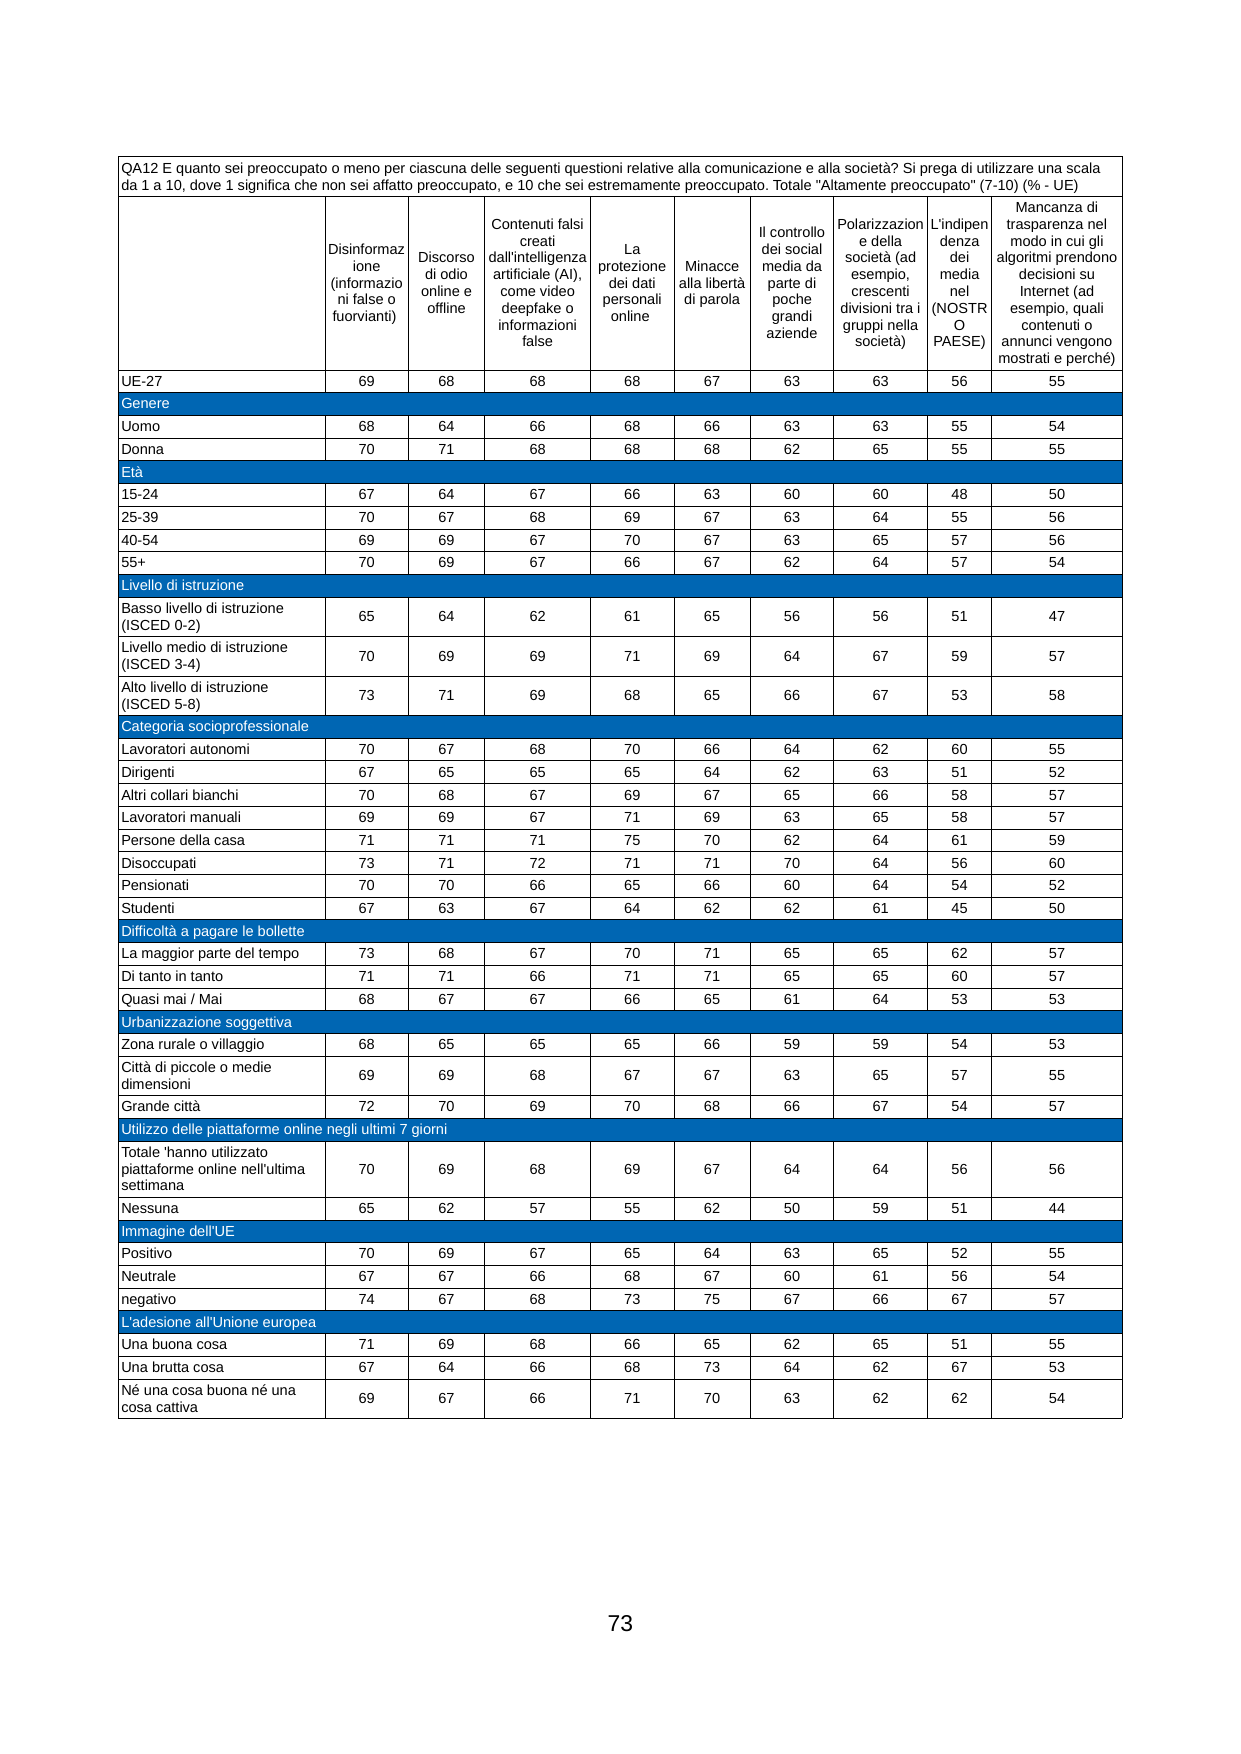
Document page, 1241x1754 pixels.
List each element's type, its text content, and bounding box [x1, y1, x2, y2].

table_cell 66 [751, 677, 833, 715]
table_cell Una buona cosa [119, 1334, 325, 1356]
table_cell [119, 197, 325, 369]
table_cell 60 [751, 875, 833, 897]
table_cell 68 [485, 371, 590, 392]
table_cell 55 [992, 739, 1122, 760]
table_cell 59 [834, 1198, 927, 1219]
table_cell 55 [992, 1057, 1122, 1095]
table_cell 63 [751, 507, 833, 528]
table_cell 67 [409, 1380, 484, 1418]
table_cell 62 [834, 739, 927, 760]
table_cell 60 [992, 852, 1122, 874]
table_cell 71 [326, 830, 408, 851]
table_cell 73 [326, 677, 408, 715]
table_cell 59 [834, 1034, 927, 1056]
table_cell 64 [834, 875, 927, 897]
table_cell 70 [326, 875, 408, 897]
table_cell 55 [928, 439, 991, 460]
table_cell 62 [834, 1357, 927, 1378]
table_cell 65 [591, 875, 674, 897]
table_cell 68 [675, 1096, 750, 1118]
table_cell negativo [119, 1289, 325, 1310]
table_cell 63 [834, 371, 927, 392]
table_cell 45 [928, 898, 991, 919]
table_cell Disoccupati [119, 852, 325, 874]
table_cell 60 [928, 739, 991, 760]
table_cell 47 [992, 598, 1122, 636]
table_cell 61 [834, 1266, 927, 1288]
table_cell 69 [409, 1142, 484, 1197]
table_cell 63 [751, 807, 833, 828]
table_cell Nessuna [119, 1198, 325, 1219]
table_cell 67 [928, 1357, 991, 1378]
table_cell 69 [409, 637, 484, 676]
table_cell 62 [928, 1380, 991, 1418]
table_cell 69 [485, 637, 590, 676]
table_cell 56 [928, 1142, 991, 1197]
table_cell 70 [326, 439, 408, 460]
table_cell Basso livello di istruzione (ISCED 0-2) [119, 598, 325, 636]
table_cell 54 [992, 416, 1122, 438]
table_cell 67 [675, 784, 750, 806]
table_cell 65 [591, 1243, 674, 1265]
table_cell 64 [751, 1357, 833, 1378]
table_cell 71 [591, 807, 674, 828]
table_cell 54 [992, 1266, 1122, 1288]
table_cell 59 [751, 1034, 833, 1056]
table_cell Donna [119, 439, 325, 460]
table_cell 57 [992, 1096, 1122, 1118]
table_cell 53 [928, 677, 991, 715]
table_cell 62 [751, 830, 833, 851]
table_cell 73 [326, 852, 408, 874]
table_cell 66 [591, 1334, 674, 1356]
table_cell 57 [992, 637, 1122, 676]
table_cell 56 [928, 1266, 991, 1288]
table_cell 69 [409, 530, 484, 551]
table_cell 64 [834, 989, 927, 1010]
table_cell 66 [485, 875, 590, 897]
table_cell 57 [485, 1198, 590, 1219]
table_cell 68 [485, 507, 590, 528]
table_cell 71 [409, 966, 484, 987]
table_cell 62 [751, 898, 833, 919]
table_cell 64 [675, 1243, 750, 1265]
table_cell 64 [834, 830, 927, 851]
table_cell 75 [591, 830, 674, 851]
table_cell 64 [751, 637, 833, 676]
table_cell Contenuti falsi creati dall'intelligenza artificiale (AI), come video deepfake o informazioni false [485, 197, 590, 369]
table_cell 71 [675, 966, 750, 987]
table_cell 55+ [119, 552, 325, 574]
table_cell 67 [675, 552, 750, 574]
table_cell Pensionati [119, 875, 325, 897]
table_cell 57 [928, 552, 991, 574]
table_cell 40-54 [119, 530, 325, 551]
table_cell 50 [992, 484, 1122, 506]
table_cell 68 [409, 943, 484, 965]
table_cell 60 [834, 484, 927, 506]
table_cell 68 [485, 1057, 590, 1095]
table_cell Di tanto in tanto [119, 966, 325, 987]
table_cell 66 [675, 416, 750, 438]
table_cell 65 [326, 598, 408, 636]
table_cell 68 [591, 416, 674, 438]
table_cell 57 [992, 1289, 1122, 1310]
table_cell 66 [675, 875, 750, 897]
table_cell 68 [326, 416, 408, 438]
table_cell 70 [591, 1096, 674, 1118]
table_cell 66 [485, 1380, 590, 1418]
table_cell 56 [928, 852, 991, 874]
table_cell 55 [928, 507, 991, 528]
table_cell 70 [409, 875, 484, 897]
table_cell 51 [928, 1198, 991, 1219]
table_cell 67 [834, 677, 927, 715]
table_cell 63 [751, 530, 833, 551]
table_cell 54 [992, 1380, 1122, 1418]
table_cell 65 [751, 943, 833, 965]
table_cell 61 [591, 598, 674, 636]
table_cell 15-24 [119, 484, 325, 506]
table_cell 66 [675, 1034, 750, 1056]
table_cell 70 [591, 739, 674, 760]
table_cell 64 [834, 552, 927, 574]
table_cell 68 [591, 1357, 674, 1378]
table_cell 65 [485, 1034, 590, 1056]
table_cell 67 [409, 1289, 484, 1310]
table_cell 70 [675, 1380, 750, 1418]
table_cell 56 [992, 530, 1122, 551]
table_cell 68 [409, 371, 484, 392]
table_cell 56 [992, 1142, 1122, 1197]
table_cell 63 [834, 761, 927, 783]
table_cell 64 [409, 1357, 484, 1378]
table_cell 67 [326, 761, 408, 783]
table_cell 70 [326, 507, 408, 528]
table_cell 67 [675, 1057, 750, 1095]
table_cell 69 [326, 1380, 408, 1418]
table_cell 69 [409, 1334, 484, 1356]
table_cell 64 [834, 1142, 927, 1197]
table_cell Difficoltà a pagare le bollette [119, 920, 1122, 942]
table_cell 68 [326, 989, 408, 1010]
table_cell 69 [409, 552, 484, 574]
table_cell 65 [326, 1198, 408, 1219]
table_cell Uomo [119, 416, 325, 438]
table_cell 57 [928, 1057, 991, 1095]
table_cell 70 [591, 530, 674, 551]
table_cell Livello di istruzione [119, 575, 1122, 597]
table_cell 71 [409, 852, 484, 874]
table_cell 69 [485, 1096, 590, 1118]
table_cell 56 [751, 598, 833, 636]
table_cell 67 [485, 552, 590, 574]
table_cell 67 [485, 898, 590, 919]
table_cell 56 [834, 598, 927, 636]
table_cell 57 [992, 807, 1122, 828]
table_cell 65 [834, 807, 927, 828]
table_cell 73 [591, 1289, 674, 1310]
table_cell 64 [591, 898, 674, 919]
table_cell 64 [675, 761, 750, 783]
table_cell 60 [751, 484, 833, 506]
table_cell 69 [326, 371, 408, 392]
table_cell 56 [928, 371, 991, 392]
table_cell 68 [591, 677, 674, 715]
table_cell 52 [992, 875, 1122, 897]
table_cell 52 [992, 761, 1122, 783]
table_cell 67 [326, 1357, 408, 1378]
table_cell 52 [928, 1243, 991, 1265]
table_cell 56 [992, 507, 1122, 528]
table_cell 71 [591, 852, 674, 874]
table_cell 70 [591, 943, 674, 965]
table_cell Genere [119, 393, 1122, 415]
table_cell 70 [409, 1096, 484, 1118]
table_cell Immagine dell'UE [119, 1221, 1122, 1242]
table_cell 67 [326, 898, 408, 919]
table_cell 67 [326, 1266, 408, 1288]
table_cell 67 [751, 1289, 833, 1310]
table_cell UE-27 [119, 371, 325, 392]
table_cell 65 [834, 943, 927, 965]
table_cell 55 [992, 439, 1122, 460]
table_cell 68 [675, 439, 750, 460]
table_cell 66 [751, 1096, 833, 1118]
table_cell 68 [485, 739, 590, 760]
table_cell 66 [834, 784, 927, 806]
table_cell 64 [751, 1142, 833, 1197]
table_cell 71 [591, 637, 674, 676]
table_cell 62 [675, 1198, 750, 1219]
table_cell 70 [675, 830, 750, 851]
table_cell 64 [834, 507, 927, 528]
table_cell 71 [326, 966, 408, 987]
table_cell 74 [326, 1289, 408, 1310]
table_cell 72 [326, 1096, 408, 1118]
table_cell 58 [928, 784, 991, 806]
table_cell 70 [326, 1142, 408, 1197]
table_cell 65 [485, 761, 590, 783]
table_cell Livello medio di istruzione (ISCED 3-4) [119, 637, 325, 676]
table_cell 67 [485, 807, 590, 828]
table_cell 61 [834, 898, 927, 919]
table_cell Studenti [119, 898, 325, 919]
table_cell 65 [834, 439, 927, 460]
table_cell 70 [326, 552, 408, 574]
table_cell 71 [675, 852, 750, 874]
table_cell 51 [928, 761, 991, 783]
table_cell 54 [928, 1096, 991, 1118]
table_cell 66 [485, 966, 590, 987]
table_cell 69 [326, 807, 408, 828]
table_cell 69 [675, 637, 750, 676]
table_cell 63 [675, 484, 750, 506]
table_cell 67 [485, 530, 590, 551]
table_cell 55 [992, 1334, 1122, 1356]
table_cell 65 [834, 1334, 927, 1356]
table_cell 70 [326, 637, 408, 676]
table_cell 63 [751, 371, 833, 392]
table_cell 70 [326, 784, 408, 806]
table_cell 60 [928, 966, 991, 987]
table_cell 69 [591, 784, 674, 806]
table_cell 68 [326, 1034, 408, 1056]
table_cell 53 [992, 989, 1122, 1010]
table_cell Disinformazione (informazioni false o fuorvianti) [326, 197, 408, 369]
table_cell 61 [928, 830, 991, 851]
table_cell 65 [834, 1243, 927, 1265]
table_cell L'adesione all'Unione europea [119, 1311, 1122, 1333]
table_cell 44 [992, 1198, 1122, 1219]
table_cell 67 [409, 739, 484, 760]
table_cell 69 [409, 1243, 484, 1265]
table_cell 62 [834, 1380, 927, 1418]
table_cell 68 [485, 439, 590, 460]
table_cell 62 [751, 761, 833, 783]
table_cell 71 [591, 1380, 674, 1418]
table_cell Città di piccole o medie dimensioni [119, 1057, 325, 1095]
table_cell 64 [751, 739, 833, 760]
table_cell 57 [992, 943, 1122, 965]
table_cell 63 [409, 898, 484, 919]
table_cell 67 [834, 1096, 927, 1118]
table_cell 65 [409, 761, 484, 783]
table_cell 71 [409, 439, 484, 460]
table_cell 67 [409, 989, 484, 1010]
table_cell 65 [751, 784, 833, 806]
table_cell 66 [834, 1289, 927, 1310]
table_cell 68 [591, 439, 674, 460]
table_cell 69 [326, 1057, 408, 1095]
table_cell Lavoratori autonomi [119, 739, 325, 760]
table_cell 67 [675, 1142, 750, 1197]
table_cell Totale 'hanno utilizzato piattaforme online nell'ultima settimana [119, 1142, 325, 1197]
table_cell 68 [591, 1266, 674, 1288]
table_cell Dirigenti [119, 761, 325, 783]
table_cell 57 [992, 966, 1122, 987]
table_cell 61 [751, 989, 833, 1010]
table_cell Urbanizzazione soggettiva [119, 1011, 1122, 1033]
table_cell 62 [675, 898, 750, 919]
table_cell 70 [326, 739, 408, 760]
table_cell 66 [485, 416, 590, 438]
table_cell 65 [675, 677, 750, 715]
table_cell 55 [591, 1198, 674, 1219]
table_cell 69 [326, 530, 408, 551]
table_cell 75 [675, 1289, 750, 1310]
table_cell 68 [485, 1289, 590, 1310]
table_cell 63 [751, 1057, 833, 1095]
table_cell 66 [591, 552, 674, 574]
table_cell 67 [485, 1243, 590, 1265]
table_cell 59 [992, 830, 1122, 851]
table_cell 73 [675, 1357, 750, 1378]
table_cell 51 [928, 598, 991, 636]
table_cell 57 [928, 530, 991, 551]
table_cell 54 [928, 875, 991, 897]
table_cell 25-39 [119, 507, 325, 528]
table_cell 66 [591, 484, 674, 506]
table_cell 55 [992, 1243, 1122, 1265]
table_cell 71 [485, 830, 590, 851]
table_header QA12 E quanto sei preoccupato o meno per ciascuna delle seguenti questioni relative alla comunicazione e alla società? Si prega di utilizzare una scala da 1 a 10, dove 1 significa che non sei affatto preoccupato, e 10 che sei estremamente preoccupato. Totale "Altamente preoccupato" (7-10) (% - UE) [119, 157, 1122, 196]
table_cell 66 [485, 1357, 590, 1378]
table_cell 71 [326, 1334, 408, 1356]
table_cell 69 [485, 677, 590, 715]
table_cell L'indipendenza dei media nel (NOSTRO PAESE) [928, 197, 991, 369]
table_cell Positivo [119, 1243, 325, 1265]
table_cell 48 [928, 484, 991, 506]
table_cell 69 [409, 807, 484, 828]
table_cell 65 [409, 1034, 484, 1056]
table_cell 68 [485, 1142, 590, 1197]
table_cell 65 [675, 1334, 750, 1356]
table_cell Il controllo dei social media da parte di poche grandi aziende [751, 197, 833, 369]
table_cell 53 [992, 1034, 1122, 1056]
table_cell 53 [992, 1357, 1122, 1378]
table_cell Minacce alla libertà di parola [675, 197, 750, 369]
table_cell Polarizzazione della società (ad esempio, crescenti divisioni tra i gruppi nella società) [834, 197, 927, 369]
table_cell 60 [751, 1266, 833, 1288]
table_cell 67 [485, 484, 590, 506]
table_cell 71 [591, 966, 674, 987]
table_cell 50 [751, 1198, 833, 1219]
table_cell 59 [928, 637, 991, 676]
table_cell 65 [591, 761, 674, 783]
table_cell 64 [409, 598, 484, 636]
table_cell 67 [485, 989, 590, 1010]
table_cell Utilizzo delle piattaforme online negli ultimi 7 giorni [119, 1119, 1122, 1141]
table_cell 54 [992, 552, 1122, 574]
table_cell 58 [992, 677, 1122, 715]
table_cell 66 [485, 1266, 590, 1288]
table_cell 67 [675, 371, 750, 392]
table_cell 65 [834, 1057, 927, 1095]
table_cell 65 [834, 530, 927, 551]
table_cell 67 [928, 1289, 991, 1310]
table_cell 67 [485, 784, 590, 806]
table_cell 55 [928, 416, 991, 438]
table_cell 71 [675, 943, 750, 965]
table_cell Altri collari bianchi [119, 784, 325, 806]
table_cell 67 [591, 1057, 674, 1095]
table_cell 68 [485, 1334, 590, 1356]
table_cell 57 [992, 784, 1122, 806]
table_cell 66 [675, 739, 750, 760]
table_cell Mancanza di trasparenza nel modo in cui gli algoritmi prendono decisioni su Internet (ad esempio, quali contenuti o annunci vengono mostrati e perché) [992, 197, 1122, 369]
table_cell La protezione dei dati personali online [591, 197, 674, 369]
table_cell Grande città [119, 1096, 325, 1118]
table_cell Persone della casa [119, 830, 325, 851]
table_cell 63 [751, 1243, 833, 1265]
table_cell Categoria socioprofessionale [119, 716, 1122, 738]
table_cell 51 [928, 1334, 991, 1356]
table_cell 62 [751, 552, 833, 574]
table_cell La maggior parte del tempo [119, 943, 325, 965]
table_cell Né una cosa buona né una cosa cattiva [119, 1380, 325, 1418]
table_cell Discorso di odio online e offline [409, 197, 484, 369]
table_cell 63 [751, 416, 833, 438]
table_cell 63 [751, 1380, 833, 1418]
table_cell 62 [928, 943, 991, 965]
table_cell 67 [409, 507, 484, 528]
table_cell Età [119, 461, 1122, 483]
table_cell 67 [675, 1266, 750, 1288]
table_cell Neutrale [119, 1266, 325, 1288]
table_cell 65 [675, 598, 750, 636]
table_cell 65 [834, 966, 927, 987]
table_cell 69 [675, 807, 750, 828]
table_cell 64 [409, 416, 484, 438]
table_cell Quasi mai / Mai [119, 989, 325, 1010]
table_cell 64 [834, 852, 927, 874]
table_cell 67 [485, 943, 590, 965]
table_cell 54 [928, 1034, 991, 1056]
table_cell 73 [326, 943, 408, 965]
table_cell Lavoratori manuali [119, 807, 325, 828]
table_cell 69 [591, 1142, 674, 1197]
table_cell 71 [409, 677, 484, 715]
table_cell 68 [409, 784, 484, 806]
table_cell 62 [751, 439, 833, 460]
table_cell 67 [326, 484, 408, 506]
table_cell 67 [409, 1266, 484, 1288]
table_cell 69 [409, 1057, 484, 1095]
table_cell 58 [928, 807, 991, 828]
table_cell 62 [409, 1198, 484, 1219]
table_cell Zona rurale o villaggio [119, 1034, 325, 1056]
table_cell 53 [928, 989, 991, 1010]
table_cell 65 [591, 1034, 674, 1056]
table_cell 68 [591, 371, 674, 392]
table_cell 62 [751, 1334, 833, 1356]
table_cell 71 [409, 830, 484, 851]
table_cell 70 [326, 1243, 408, 1265]
table_cell 65 [751, 966, 833, 987]
table_cell 62 [485, 598, 590, 636]
table_cell 55 [992, 371, 1122, 392]
table_cell 69 [591, 507, 674, 528]
table_cell 64 [409, 484, 484, 506]
table_cell 63 [834, 416, 927, 438]
table_cell 66 [591, 989, 674, 1010]
table_cell 67 [675, 507, 750, 528]
table_cell 67 [834, 637, 927, 676]
table_cell 72 [485, 852, 590, 874]
table_cell 70 [751, 852, 833, 874]
table_cell Una brutta cosa [119, 1357, 325, 1378]
table_cell Alto livello di istruzione (ISCED 5-8) [119, 677, 325, 715]
table_cell 67 [675, 530, 750, 551]
table_cell 65 [675, 989, 750, 1010]
table_cell 50 [992, 898, 1122, 919]
